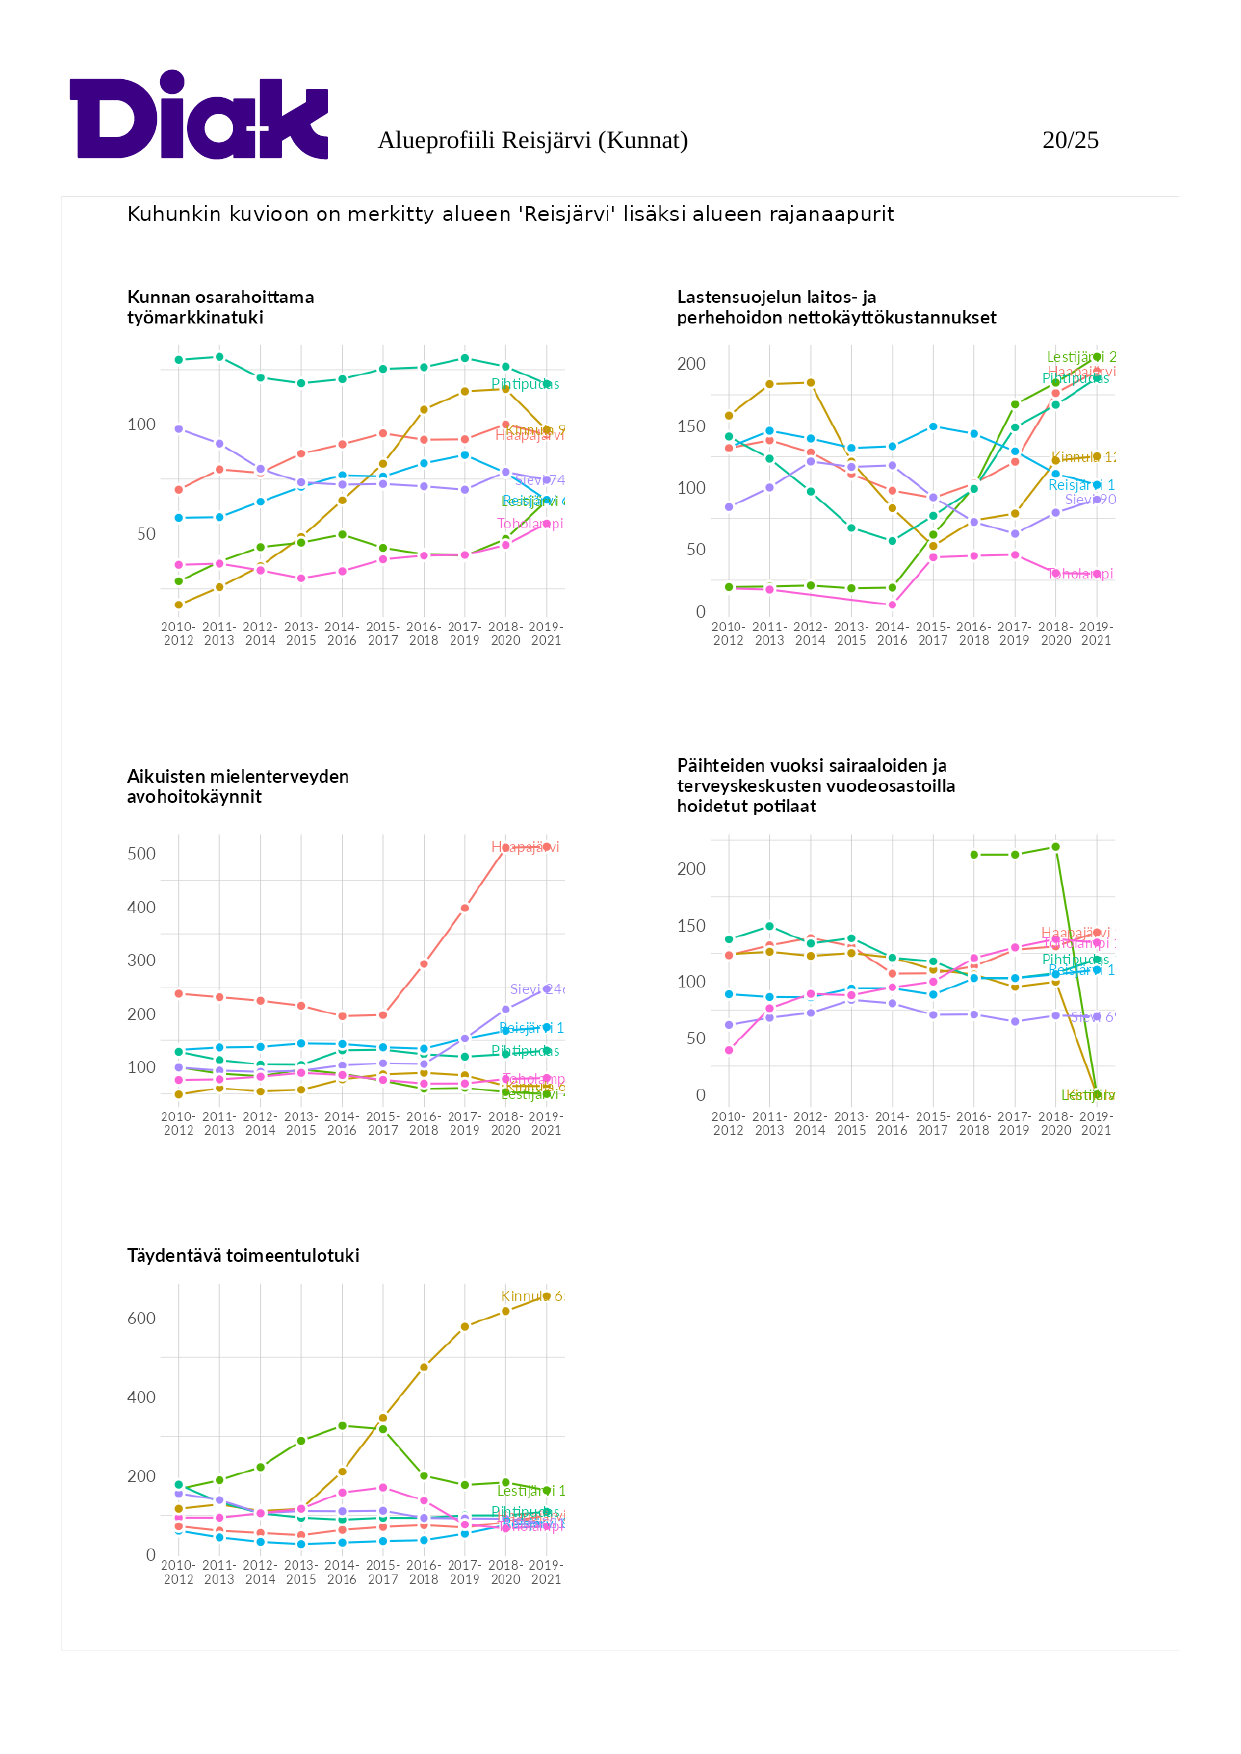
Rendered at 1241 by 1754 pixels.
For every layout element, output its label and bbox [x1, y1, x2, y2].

picture [61, 196, 1179, 1651]
